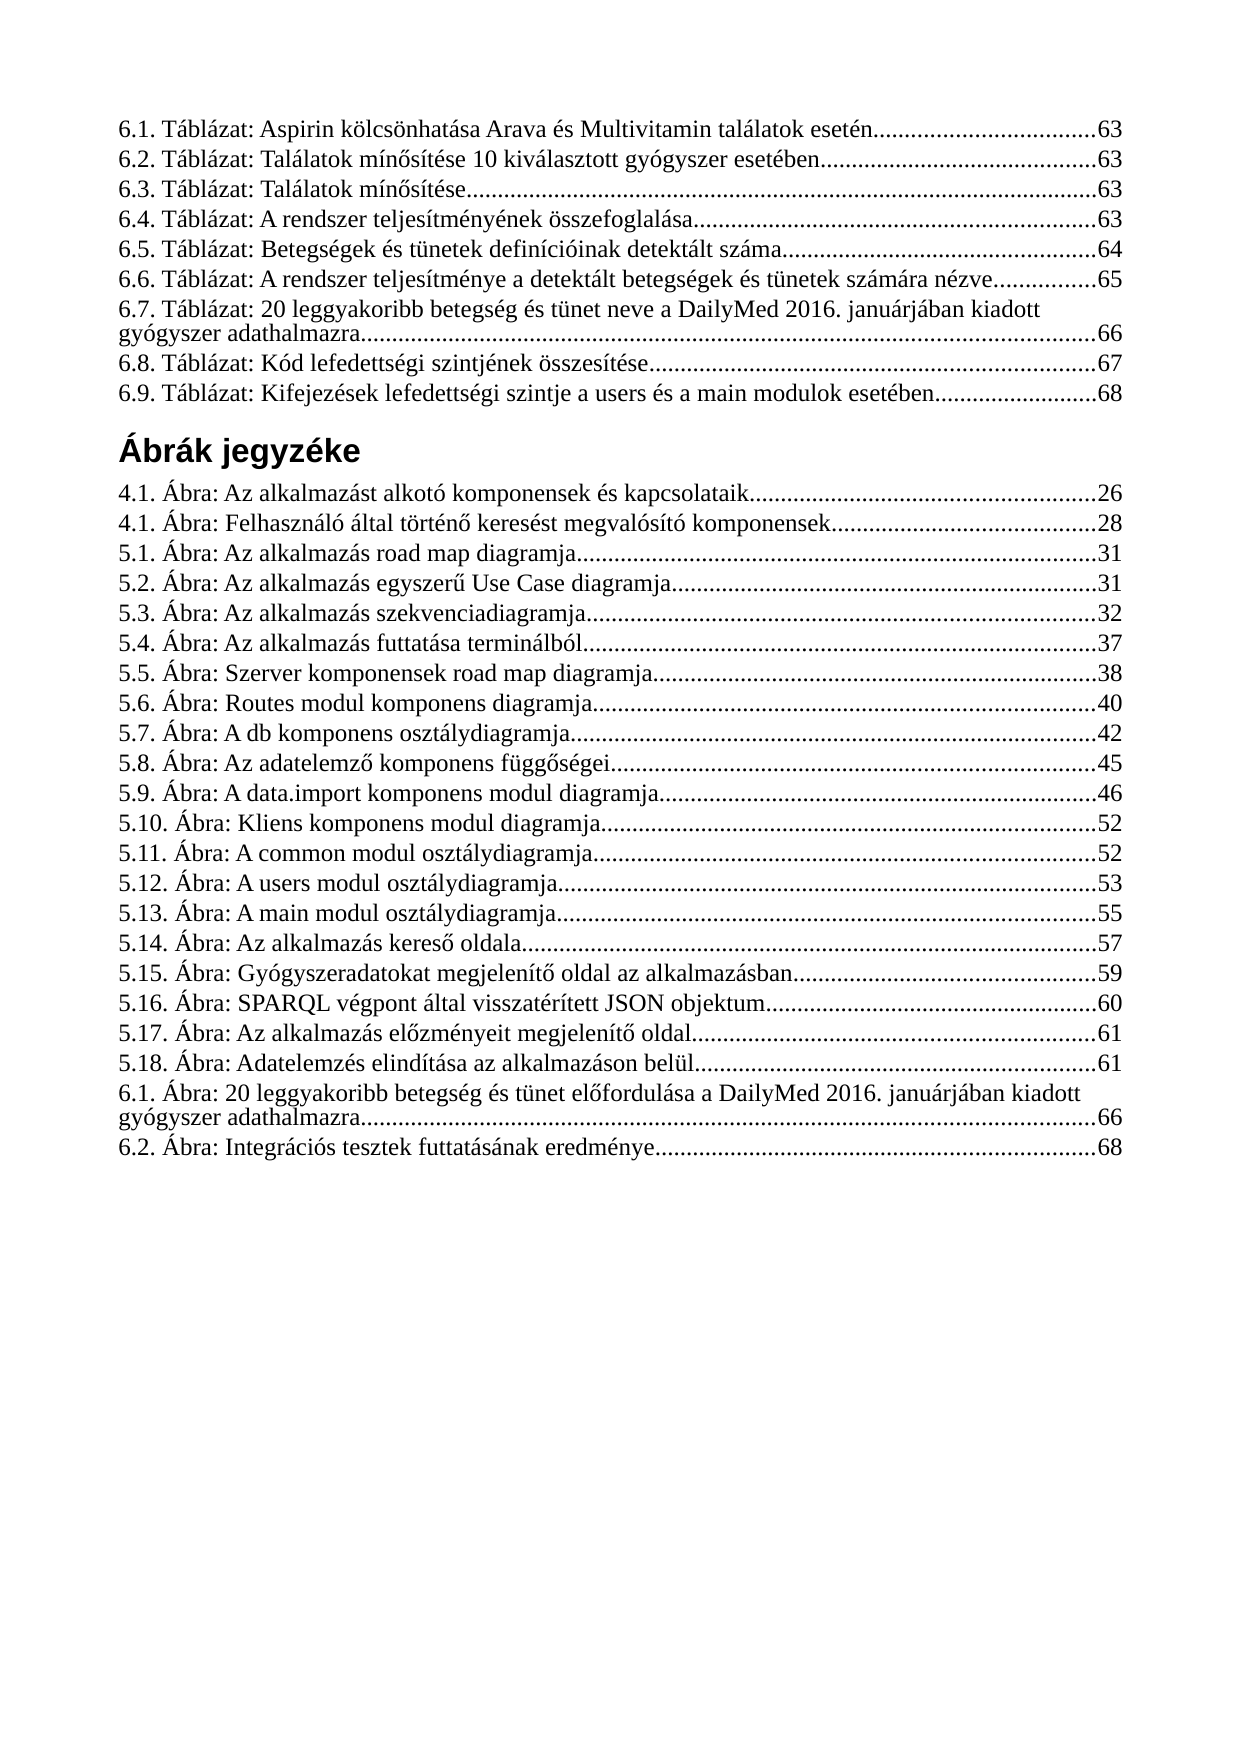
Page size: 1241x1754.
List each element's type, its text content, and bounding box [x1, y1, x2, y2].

text 5.2. Ábra: Az alkalmazás egyszerű Use Case diagramja 31 [118, 572, 1122, 596]
text 5.9. Ábra: A data.import komponens modul diagramja 46 [118, 782, 1122, 806]
text 5.17. Ábra: Az alkalmazás előzményeit megjelenítő oldal 61 [118, 1022, 1122, 1046]
text 6.3. Táblázat: Találatok mínősítése 63 [118, 178, 1122, 202]
text 5.5. Ábra: Szerver komponensek road map diagramja 38 [118, 662, 1122, 686]
text 5.14. Ábra: Az alkalmazás kereső oldala 57 [118, 932, 1122, 956]
text 5.7. Ábra: A db komponens osztálydiagramja 42 [118, 722, 1122, 746]
text 5.18. Ábra: Adatelemzés elindítása az alkalmazáson belül 61 [118, 1052, 1122, 1076]
text 6.2. Ábra: Integrációs tesztek futtatásának eredménye 68 [118, 1136, 1122, 1160]
text 6.1. Táblázat: Aspirin kölcsönhatása Arava és Multivitamin találatok esetén 63 [118, 118, 1122, 142]
text 5.16. Ábra: SPARQL végpont által visszatérített JSON objektum 60 [118, 992, 1122, 1016]
text 5.3. Ábra: Az alkalmazás szekvenciadiagramja 32 [118, 602, 1122, 626]
text 6.4. Táblázat: A rendszer teljesítményének összefoglalása 63 [118, 208, 1122, 232]
text 6.7. Táblázat: 20 leggyakoribb betegség és tünet neve a DailyMed 2016. januárjában kiadott gyógyszer adathalmazra 66 [118, 298, 1122, 346]
text 6.2. Táblázat: Találatok mínősítése 10 kiválasztott gyógyszer esetében 63 [118, 148, 1122, 172]
text 5.15. Ábra: Gyógyszeradatokat megjelenítő oldal az alkalmazásban 59 [118, 962, 1122, 986]
subtitle Ábrák jegyzéke [118, 431, 1122, 469]
text 4.1. Ábra: Az alkalmazást alkotó komponensek és kapcsolataik 26 [118, 482, 1122, 506]
text 4.1. Ábra: Felhasználó által történő keresést megvalósító komponensek 28 [118, 512, 1122, 536]
text 5.8. Ábra: Az adatelemző komponens függőségei 45 [118, 752, 1122, 776]
text 5.1. Ábra: Az alkalmazás road map diagramja 31 [118, 542, 1122, 566]
text 5.12. Ábra: A users modul osztálydiagramja 53 [118, 872, 1122, 896]
text 5.13. Ábra: A main modul osztálydiagramja 55 [118, 902, 1122, 926]
text 6.9. Táblázat: Kifejezések lefedettségi szintje a users és a main modulok esetében 68 [118, 382, 1122, 406]
text 5.11. Ábra: A common modul osztálydiagramja 52 [118, 842, 1122, 866]
text 6.5. Táblázat: Betegségek és tünetek definícióinak detektált száma 64 [118, 238, 1122, 262]
text 5.10. Ábra: Kliens komponens modul diagramja 52 [118, 812, 1122, 836]
text 6.1. Ábra: 20 leggyakoribb betegség és tünet előfordulása a DailyMed 2016. januárjában kiadott gyógyszer adathalmazra 66 [118, 1082, 1122, 1130]
text 6.6. Táblázat: A rendszer teljesítménye a detektált betegségek és tünetek számára nézve 65 [118, 268, 1122, 292]
text 5.6. Ábra: Routes modul komponens diagramja 40 [118, 692, 1122, 716]
text 6.8. Táblázat: Kód lefedettségi szintjének összesítése 67 [118, 352, 1122, 376]
text 5.4. Ábra: Az alkalmazás futtatása terminálból 37 [118, 632, 1122, 656]
